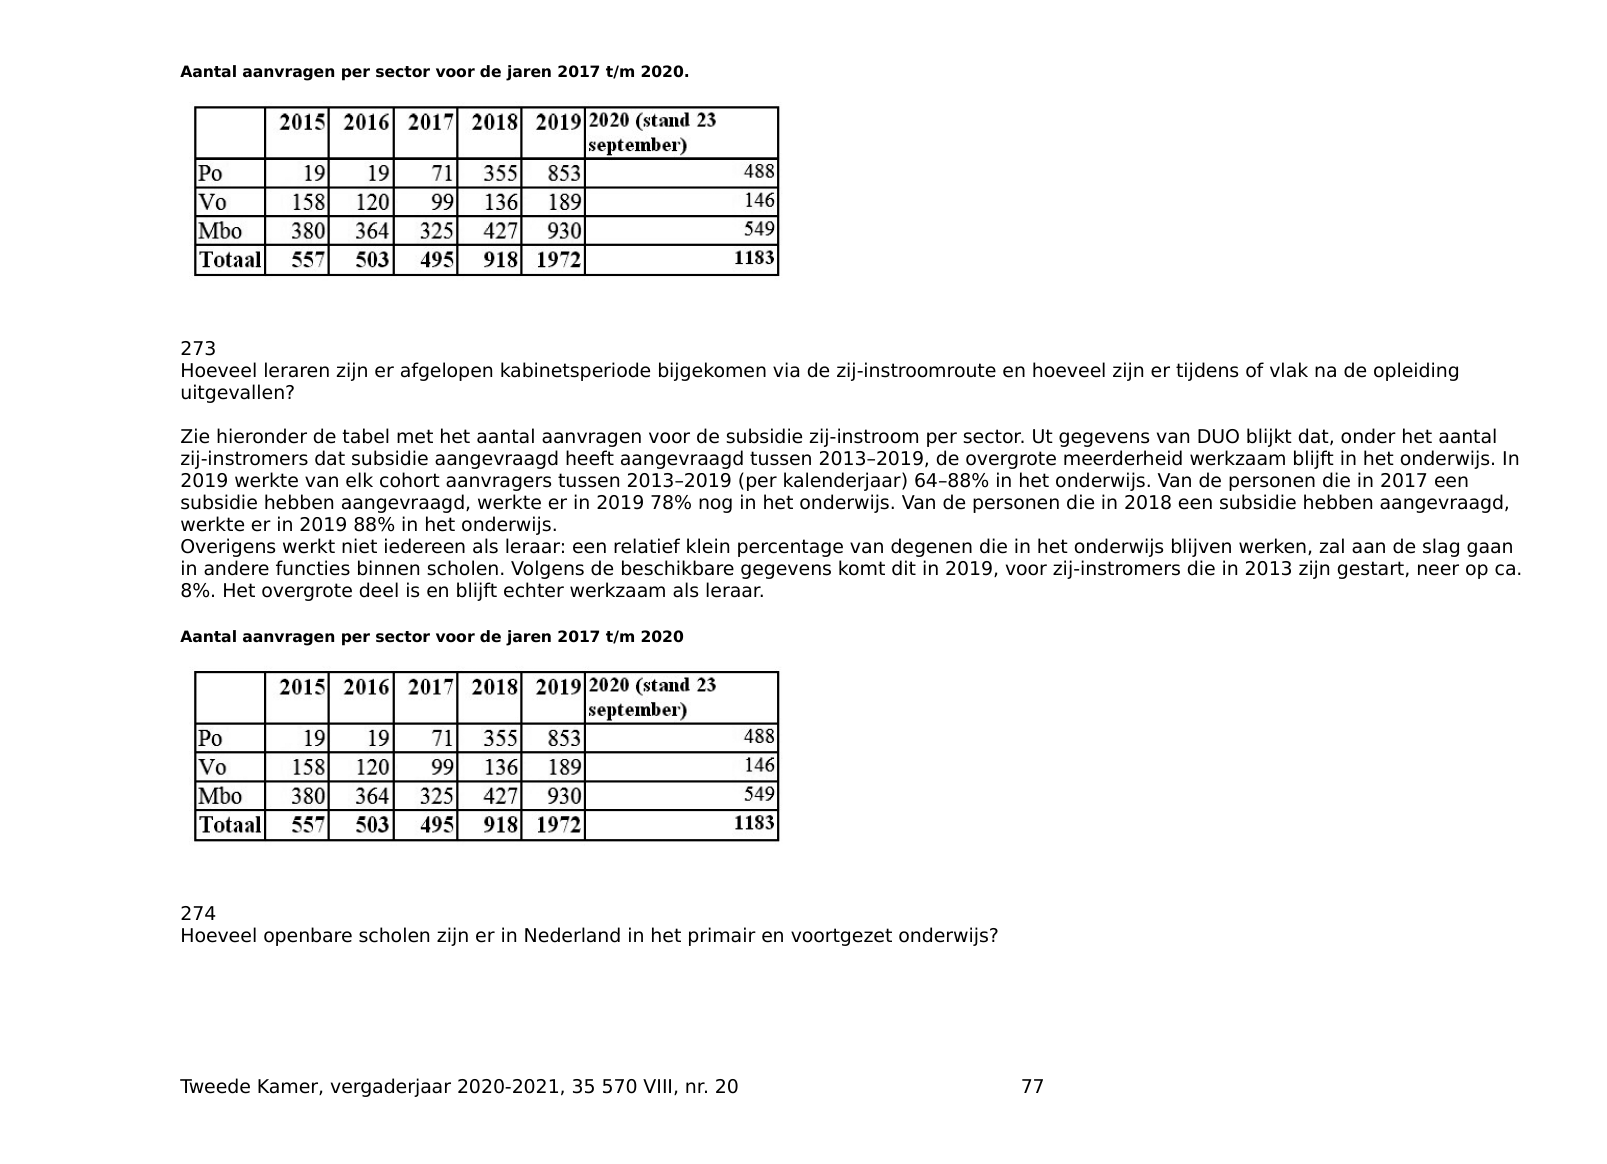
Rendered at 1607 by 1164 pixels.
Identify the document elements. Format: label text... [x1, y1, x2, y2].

text 273 [180, 338, 1529, 360]
text Hoeveel leraren zijn er afgelopen kabinetsperiode bijgekomen via de zij-instroomroute en hoeveel zijn er tijdens of vlak na de opleiding uitgevallen? [180, 360, 1529, 404]
text 274 [180, 903, 1529, 925]
text Overigens werkt niet iedereen als leraar: een relatief klein percentage van degenen die in het onderwijs blijven werken, zal aan de slag gaan in andere functies binnen scholen. Volgens de beschikbare gegevens komt dit in 2019, voor zij-instromers die in 2013 zijn gestart, neer op ca. 8%. Het overgrote deel is en blijft echter werkzaam als leraar. [180, 536, 1529, 602]
text Aantal aanvragen per sector voor de jaren 2017 t/m 2020. [180, 63, 794, 81]
picture [180, 657, 795, 859]
text Zie hieronder de tabel met het aantal aanvragen voor de subsidie zij-instroom per sector. Ut gegevens van DUO blijkt dat, onder het aantal zij-instromers dat subsidie aangevraagd heeft aangevraagd tussen 2013–2019, de overgrote meerderheid werkzaam blijft in het onderwijs. In 2019 werkte van elk cohort aanvragers tussen 2013–2019 (per kalenderjaar) 64–88% in het onderwijs. Van de personen die in 2017 een subsidie hebben aangevraagd, werkte er in 2019 78% nog in het onderwijs. Van de personen die in 2018 een subsidie hebben aangevraagd, werkte er in 2019 88% in het onderwijs. [180, 426, 1529, 536]
text Hoeveel openbare scholen zijn er in Nederland in het primair en voortgezet onderwijs? [180, 925, 1529, 947]
text Aantal aanvragen per sector voor de jaren 2017 t/m 2020 [180, 628, 794, 646]
picture [180, 92, 795, 294]
